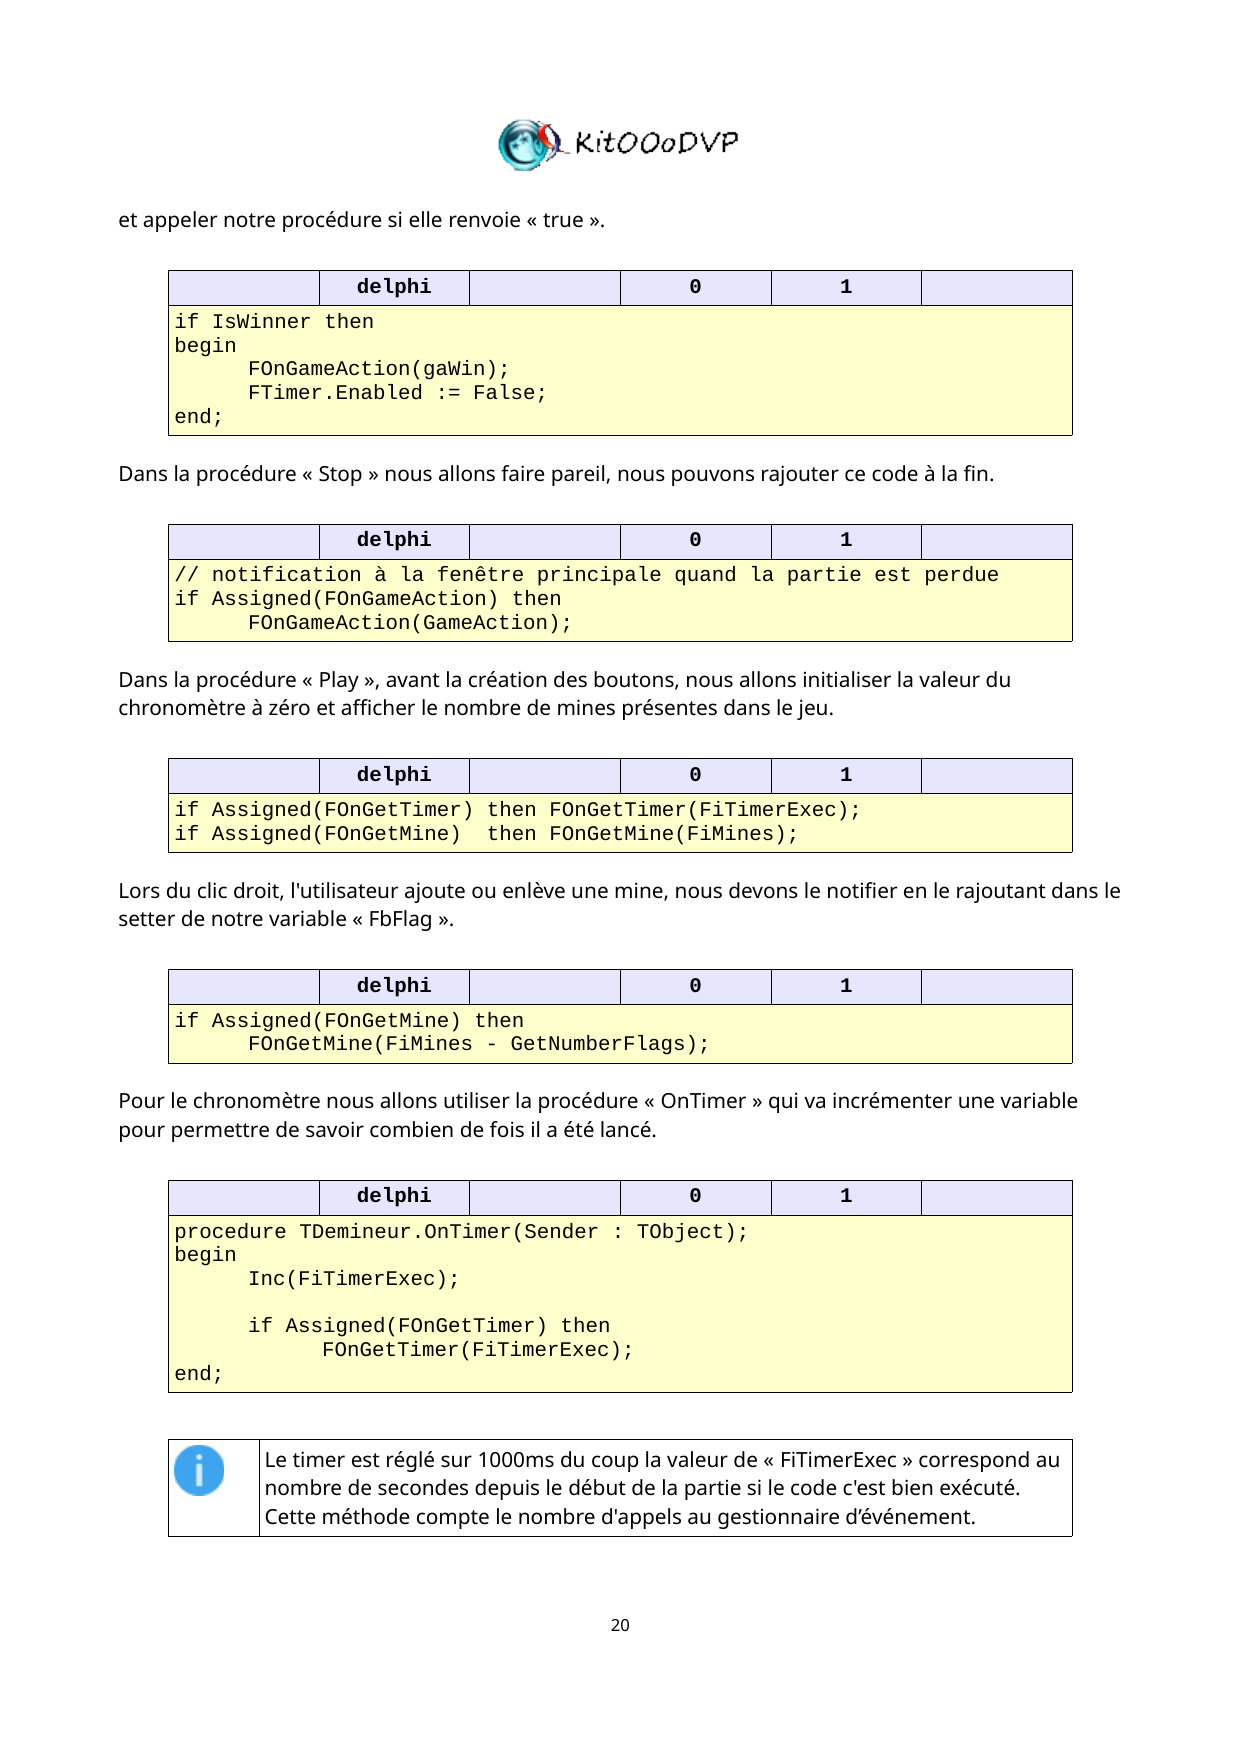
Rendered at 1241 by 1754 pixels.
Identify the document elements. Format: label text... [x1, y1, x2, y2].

table_header 0 [621, 1181, 771, 1215]
table_cell if Assigned(FOnGetMine) then FOnGetMine(FiMines - GetNumberFlags); [169, 1005, 1072, 1063]
table_header [169, 525, 319, 559]
table_header [922, 1181, 1072, 1215]
table_header [922, 271, 1072, 305]
table_header delphi [320, 970, 469, 1004]
text Dans la procédure « Play », avant la création des boutons, nous allons initialiser la valeur du chronomètre à zéro et afficher le nombre de mines présentes dans le jeu. [118, 665, 1122, 722]
text Pour le chronomètre nous allons utiliser la procédure « OnTimer » qui va incrémenter une variable pour permettre de savoir combien de fois il a été lancé. [118, 1087, 1122, 1143]
text Lors du clic droit, l'utilisateur ajoute ou enlève une mine, nous devons le notifier en le rajoutant dans le setter de notre variable « FbFlag ». [118, 876, 1122, 933]
table_header 1 [772, 970, 921, 1004]
table_header delphi [320, 525, 469, 559]
table_header [470, 1181, 620, 1215]
table_header 1 [772, 759, 921, 793]
table_header 1 [772, 1181, 921, 1215]
table_header [169, 759, 319, 793]
table_cell if IsWinner then begin FOnGameAction(gaWin); FTimer.Enabled := False; end; [169, 306, 1072, 435]
table_header [169, 1181, 319, 1215]
table_header [470, 271, 620, 305]
table_header delphi [320, 1181, 469, 1215]
table_header delphi [320, 759, 469, 793]
table_header [922, 970, 1072, 1004]
table_cell if Assigned(FOnGetTimer) then FOnGetTimer(FiTimerExec); if Assigned(FOnGetMine) then FOnGetMine(FiMines); [169, 794, 1072, 852]
table_header [470, 759, 620, 793]
table_header Le timer est réglé sur 1000ms du coup la valeur de « FiTimerExec » correspond au nombre de secondes depuis le début de la partie si le code c'est bien exécuté. Cette méthode compte le nombre d'appels au gestionnaire d’événement. [260, 1440, 1072, 1536]
table_header delphi [320, 271, 469, 305]
table_header [169, 1440, 259, 1536]
table_header [169, 271, 319, 305]
table_header 0 [621, 271, 771, 305]
table_header [470, 970, 620, 1004]
table_header 0 [621, 970, 771, 1004]
table_header 0 [621, 759, 771, 793]
table_header 1 [772, 525, 921, 559]
table_cell procedure TDemineur.OnTimer(Sender : TObject); begin Inc(FiTimerExec); if Assigned(FOnGetTimer) then FOnGetTimer(FiTimerExec); end; [169, 1216, 1072, 1392]
table_header [470, 525, 620, 559]
table_header [169, 970, 319, 1004]
table_cell // notification à la fenêtre principale quand la partie est perdue if Assigned(FOnGameAction) then FOnGameAction(GameAction); [169, 560, 1072, 641]
text et appeler notre procédure si elle renvoie « true ». [118, 206, 1122, 234]
text Dans la procédure « Stop » nous allons faire pareil, nous pouvons rajouter ce code à la fin. [118, 459, 1122, 487]
table_header 0 [621, 525, 771, 559]
table_header [922, 525, 1072, 559]
picture [497, 118, 743, 173]
table_header [922, 759, 1072, 793]
picture [174, 1445, 224, 1496]
table_header 1 [772, 271, 921, 305]
